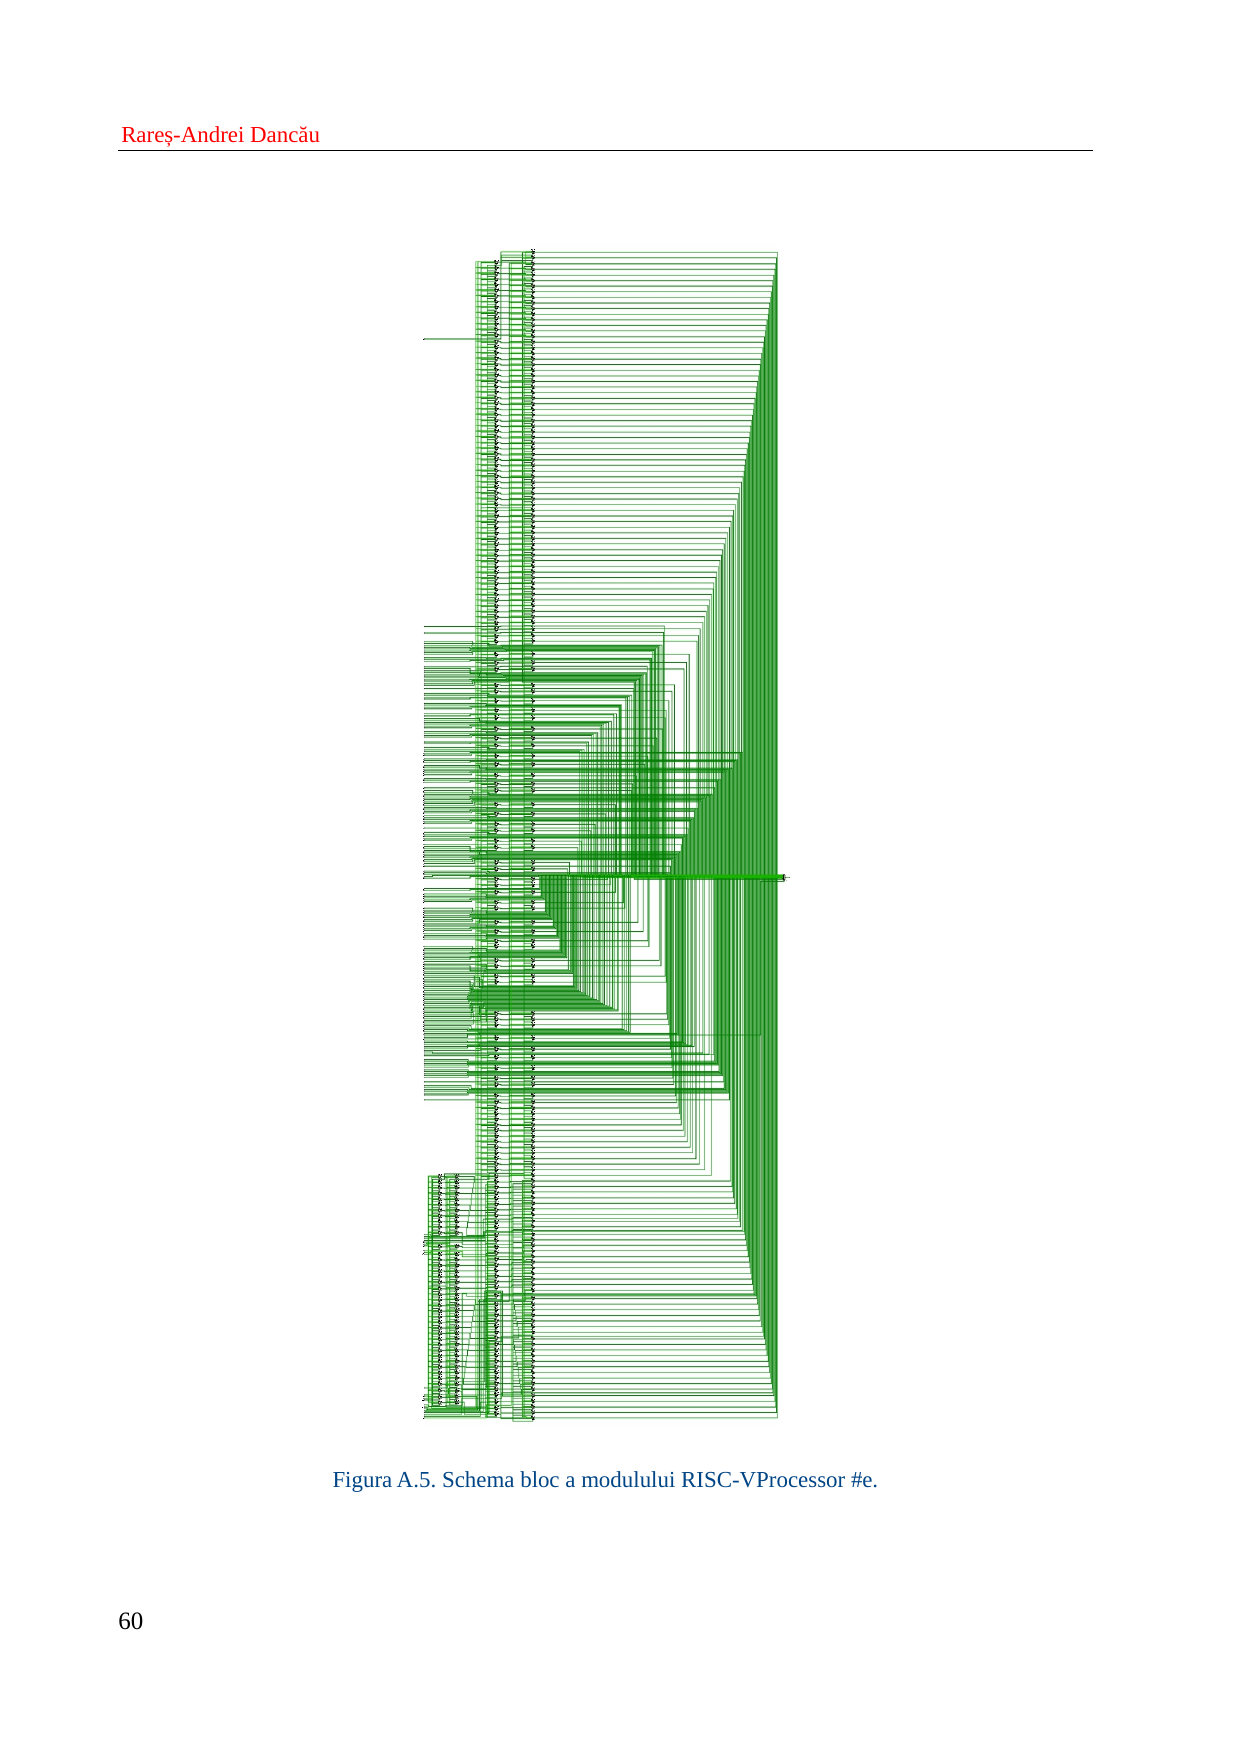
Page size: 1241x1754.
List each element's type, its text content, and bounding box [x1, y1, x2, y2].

text Figura A.5. Schema bloc a modulului RISC-VProcessor #e. [159, 1467, 1052, 1492]
text [159, 194, 1052, 203]
